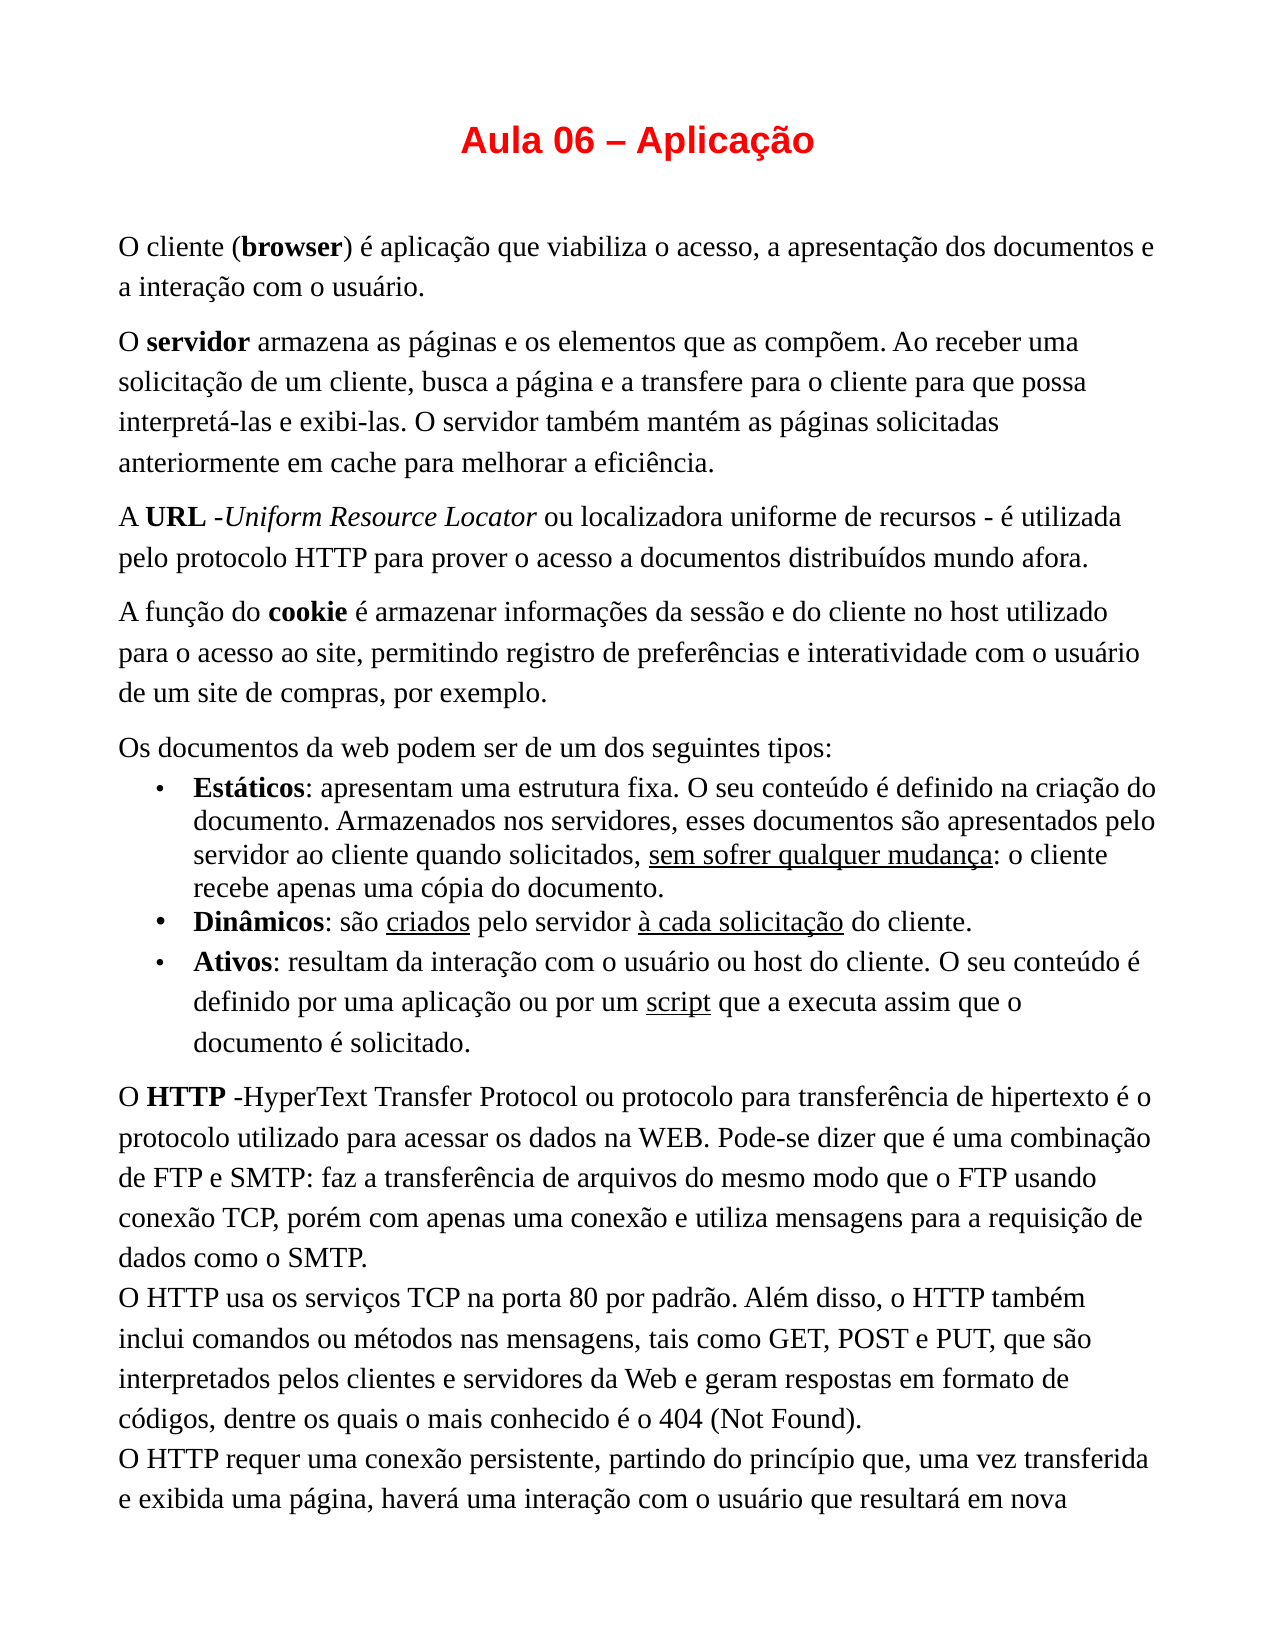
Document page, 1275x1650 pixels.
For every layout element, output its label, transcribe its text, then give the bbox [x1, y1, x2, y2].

list Estáticos: apresentam uma estrutura fixa. O seu conteúdo é definido na criação do documento. Armazenados nos servidores, esses documentos são apresentados pelo servidor ao cliente quando solicitados, sem sofrer qualquer mudança: o cliente recebe apenas uma cópia do documento. [156, 770, 1157, 904]
list Dinâmicos: são criados pelo servidor à cada solicitação do cliente. [156, 904, 1157, 938]
text Os documentos da web podem ser de um dos seguintes tipos: [118, 730, 1157, 763]
list Ativos: resultam da interação com o usuário ou host do cliente. O seu conteúdo é definido por uma aplicação ou por um script que a executa assim que o documento é solicitado. [156, 944, 1157, 1058]
text O servidor armazena as páginas e os elementos que as compõem. Ao receber uma solicitação de um cliente, busca a página e a transfere para o cliente para que possa interpretá-las e exibi-las. O servidor também mantém as páginas solicitadas anteriormente em cache para melhorar a eficiência. [118, 324, 1157, 478]
text A função do cookie é armazenar informações da sessão e do cliente no host utilizado para o acesso ao site, permitindo registro de preferências e interatividade com o usuário de um site de compras, por exemplo. [118, 594, 1157, 708]
subtitle Aula 06 – Aplicação [118, 118, 1157, 162]
text O cliente (browser) é aplicação que viabiliza o acesso, a apresentação dos documentos e a interação com o usuário. [118, 229, 1157, 303]
text A URL -Uniform Resource Locator ou localizadora uniforme de recursos - é utilizada pelo protocolo HTTP para prover o acesso a documentos distribuídos mundo afora. [118, 499, 1157, 573]
text O HTTP -HyperText Transfer Protocol ou protocolo para transferência de hipertexto é o protocolo utilizado para acessar os dados na WEB. Pode-se dizer que é uma combinação de FTP e SMTP: faz a transferência de arquivos do mesmo modo que o FTP usando conexão TCP, porém com apenas uma conexão e utiliza mensagens para a requisição de dados como o SMTP. O HTTP usa os serviços TCP na porta 80 por padrão. Além disso, o HTTP também inclui comandos ou métodos nas mensagens, tais como GET, POST e PUT, que são interpretados pelos clientes e servidores da Web e geram respostas em formato de códigos, dentre os quais o mais conhecido é o 404 (Not Found). O HTTP requer uma conexão persistente, partindo do princípio que, uma vez transferida e exibida uma página, haverá uma interação com o usuário que resultará em nova [118, 1079, 1157, 1515]
